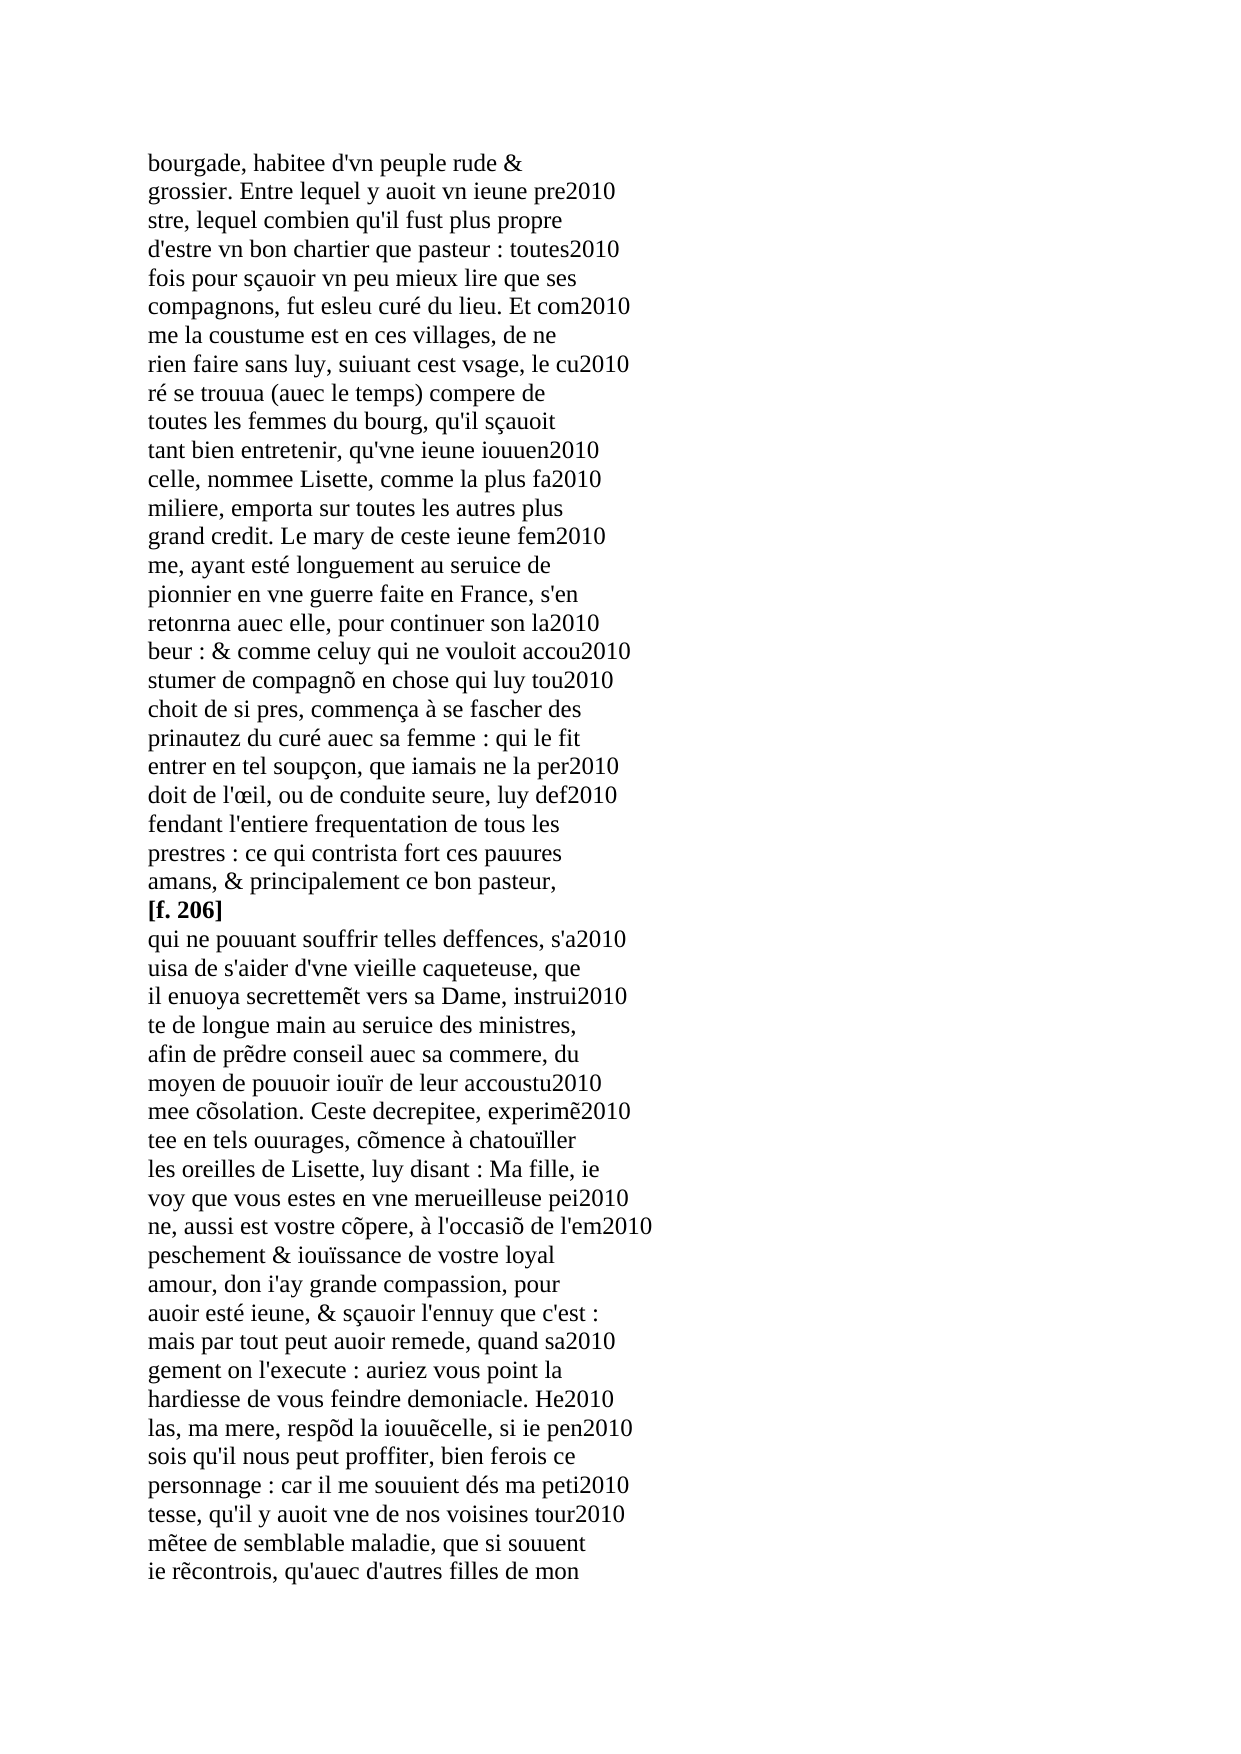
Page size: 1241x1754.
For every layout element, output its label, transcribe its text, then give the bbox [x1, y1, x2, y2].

text bourgade, habitee d'vn peuple rude & grossier. Entre lequel y auoit vn ieune pre2010 stre, lequel combien qu'il fust plus propre d'estre vn bon chartier que pasteur : toutes2010 fois pour sçauoir vn peu mieux lire que ses compagnons, fut esleu curé du lieu. Et com2010 me la coustume est en ces villages, de ne rien faire sans luy, suiuant cest vsage, le cu2010 ré se trouua (auec le temps) compere de toutes les femmes du bourg, qu'il sçauoit tant bien entretenir, qu'vne ieune iouuen2010 celle, nommee Lisette, comme la plus fa2010 miliere, emporta sur toutes les autres plus grand credit. Le mary de ceste ieune fem2010 me, ayant esté longuement au seruice de pionnier en vne guerre faite en France, s'en retonrna auec elle, pour continuer son la2010 beur : & comme celuy qui ne vouloit accou2010 stumer de compagnõ en chose qui luy tou2010 choit de si pres, commença à se fascher des prinautez du curé auec sa femme : qui le fit entrer en tel soupçon, que iamais ne la per2010 doit de l'œil, ou de conduite seure, luy def2010 fendant l'entiere frequentation de tous les prestres : ce qui contrista fort ces pauures amans, & principalement ce bon pasteur, [f. 206] qui ne pouuant souffrir telles deffences, s'a2010 uisa de s'aider d'vne vieille caqueteuse, que il enuoya secrettemẽt vers sa Dame, instrui2010 te de longue main au seruice des ministres, afin de prẽdre conseil auec sa commere, du moyen de pouuoir iouïr de leur accoustu2010 mee cõsolation. Ceste decrepitee, experimẽ2010 tee en tels ouurages, cõmence à chatouïller les oreilles de Lisette, luy disant : Ma fille, ie voy que vous estes en vne merueilleuse pei2010 ne, aussi est vostre cõpere, à l'occasiõ de l'em2010 peschement & iouïssance de vostre loyal amour, don i'ay grande compassion, pour auoir esté ieune, & sçauoir l'ennuy que c'est : mais par tout peut auoir remede, quand sa2010 gement on l'execute : auriez vous point la hardiesse de vous feindre demoniacle. He2010 las, ma mere, respõd la iouuẽcelle, si ie pen2010 sois qu'il nous peut proffiter, bien ferois ce personnage : car il me souuient dés ma peti2010 tesse, qu'il y auoit vne de nos voisines tour2010 mẽtee de semblable maladie, que si souuent ie rẽcontrois, qu'auec d'autres filles de mon [148, 148, 1093, 1585]
